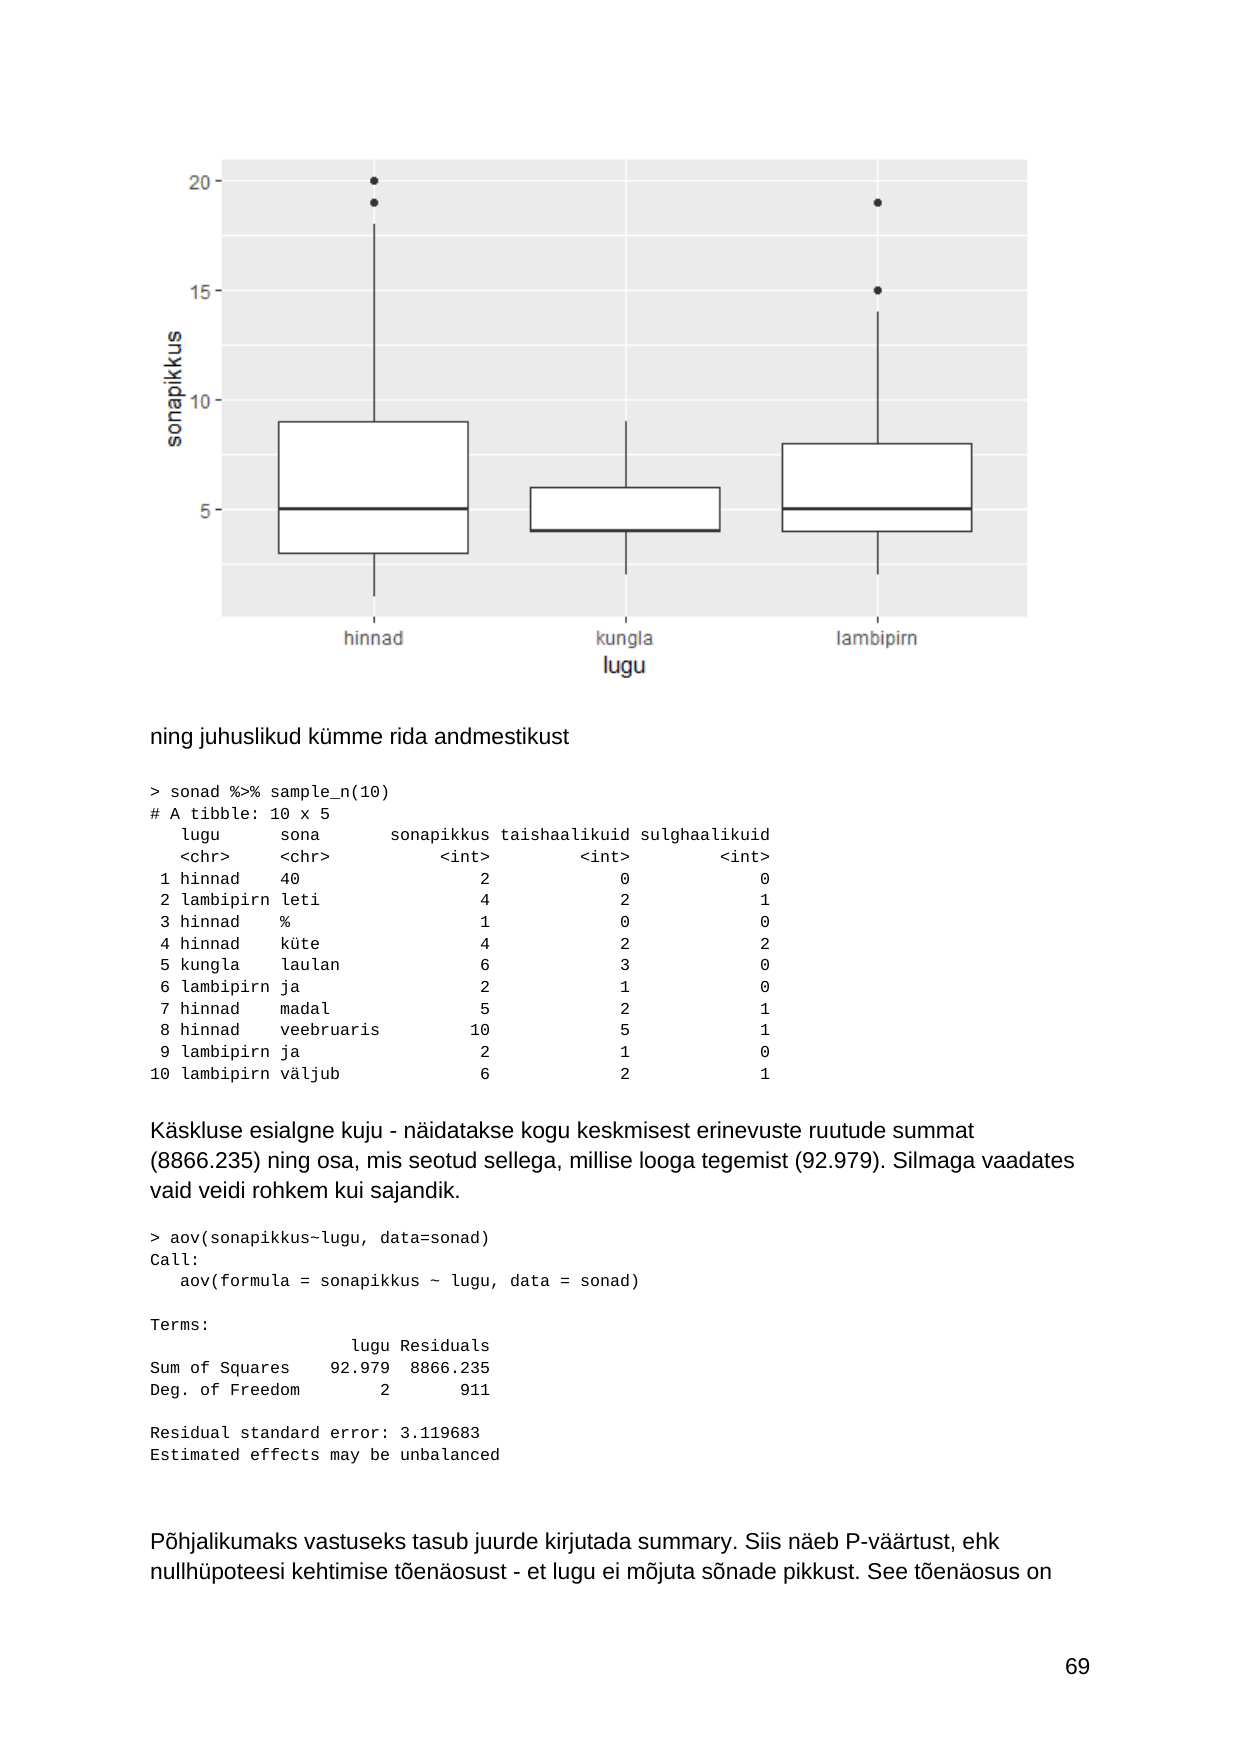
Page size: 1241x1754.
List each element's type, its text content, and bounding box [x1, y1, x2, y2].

text 1 hinnad 40 2 0 0 [150, 870, 1090, 889]
picture [150, 150, 1039, 689]
text > aov(sonapikkus~lugu, data=sonad) [150, 1229, 1090, 1248]
text 4 hinnad küte 4 2 2 [150, 935, 1090, 954]
text 5 kungla laulan 6 3 0 [150, 957, 1090, 976]
text 3 hinnad % 1 0 0 [150, 913, 1090, 932]
text 2 lambipirn leti 4 2 1 [150, 892, 1090, 911]
text lugu Residuals [150, 1338, 1090, 1357]
text 7 hinnad madal 5 2 1 [150, 1000, 1090, 1019]
text aov(formula = sonapikkus ~ lugu, data = sonad) [150, 1273, 1090, 1292]
text lugu sona sonapikkus taishaalikuid sulghaalikuid [150, 827, 1090, 846]
text # A tibble: 10 x 5 [150, 805, 1090, 824]
text Call: [150, 1251, 1090, 1270]
text ning juhuslikud kümme rida andmestikust [150, 723, 1090, 749]
text Käskluse esialgne kuju - näidatakse kogu keskmisest erinevuste ruutude summat (8866.235) ning osa, mis seotud sellega, millise looga tegemist (92.979). Silmaga vaadates vaid veidi rohkem kui sajandik. [150, 1117, 1090, 1204]
text Deg. of Freedom 2 911 [150, 1381, 1090, 1400]
text Residual standard error: 3.119683 [150, 1424, 1090, 1443]
text > sonad %>% sample_n(10) [150, 783, 1090, 802]
text <chr> <chr> <int> <int> <int> [150, 848, 1090, 867]
text Sum of Squares 92.979 8866.235 [150, 1359, 1090, 1378]
text Põhjalikumaks vastuseks tasub juurde kirjutada summary. Siis näeb P-väärtust, ehk nullhüpoteesi kehtimise tõenäosust - et lugu ei mõjuta sõnade pikkust. See tõenäosus on [150, 1528, 1090, 1585]
text Estimated effects may be unbalanced [150, 1446, 1090, 1465]
text 6 lambipirn ja 2 1 0 [150, 978, 1090, 997]
text Terms: [150, 1316, 1090, 1335]
text 9 lambipirn ja 2 1 0 [150, 1043, 1090, 1062]
text 10 lambipirn väljub 6 2 1 [150, 1065, 1090, 1084]
text 8 hinnad veebruaris 10 5 1 [150, 1022, 1090, 1041]
